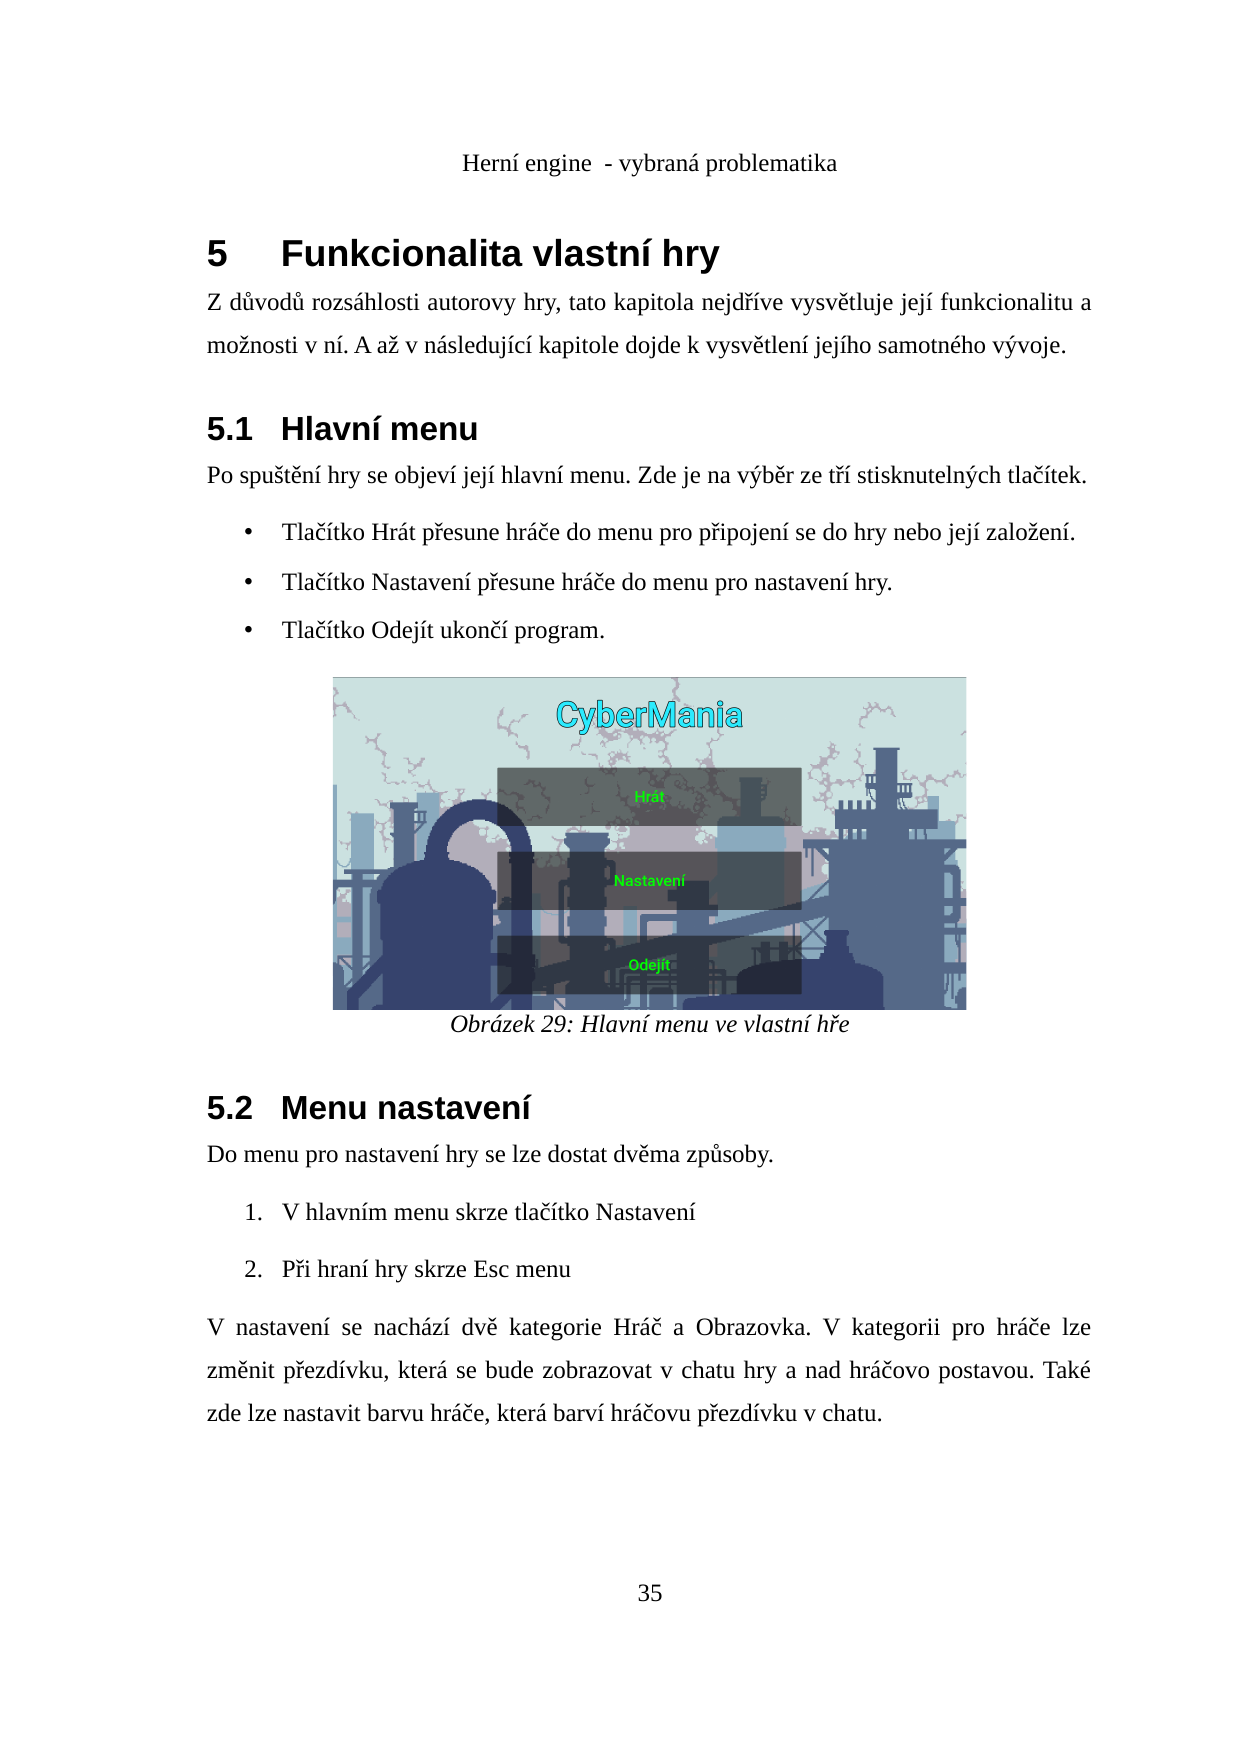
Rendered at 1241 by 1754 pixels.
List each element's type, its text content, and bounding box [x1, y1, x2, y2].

list V hlavním menu skrze tlačítko Nastavení [244, 1197, 1093, 1226]
list Tlačítko Hrát přesune hráče do menu pro připojení se do hry nebo její založení. [244, 517, 1093, 546]
subtitle Funkcionalita vlastní hry [207, 232, 1093, 275]
list Při hraní hry skrze Esc menu [244, 1254, 1093, 1283]
text Po spuštění hry se objeví její hlavní menu. Zde je na výběr ze tří stisknutelných tlačítek. [207, 460, 1093, 488]
subtitle Menu nastavení [207, 1088, 1093, 1127]
picture [332, 677, 967, 1010]
text Z důvodů rozsáhlosti autorovy hry, tato kapitola nejdříve vysvětluje její funkcionalitu a možnosti v ní. A až v následující kapitole dojde k vysvětlení jejího samotného vývoje. [207, 287, 1093, 359]
list Tlačítko Odejít ukončí program. [244, 616, 1093, 644]
list Tlačítko Nastavení přesune hráče do menu pro nastavení hry. [244, 567, 1093, 595]
text Do menu pro nastavení hry se lze dostat dvěma způsoby. [207, 1139, 1093, 1168]
text V nastavení se nachází dvě kategorie Hráč a Obrazovka. V kategorii pro hráče lze změnit přezdívku, která se bude zobrazovat v chatu hry a nad hráčovo postavou. Také zde lze nastavit barvu hráče, která barví hráčovu přezdívku v chatu. [207, 1312, 1093, 1427]
subtitle Hlavní menu [207, 409, 1093, 447]
text Obrázek 29: Hlavní menu ve vlastní hře [333, 1010, 966, 1038]
